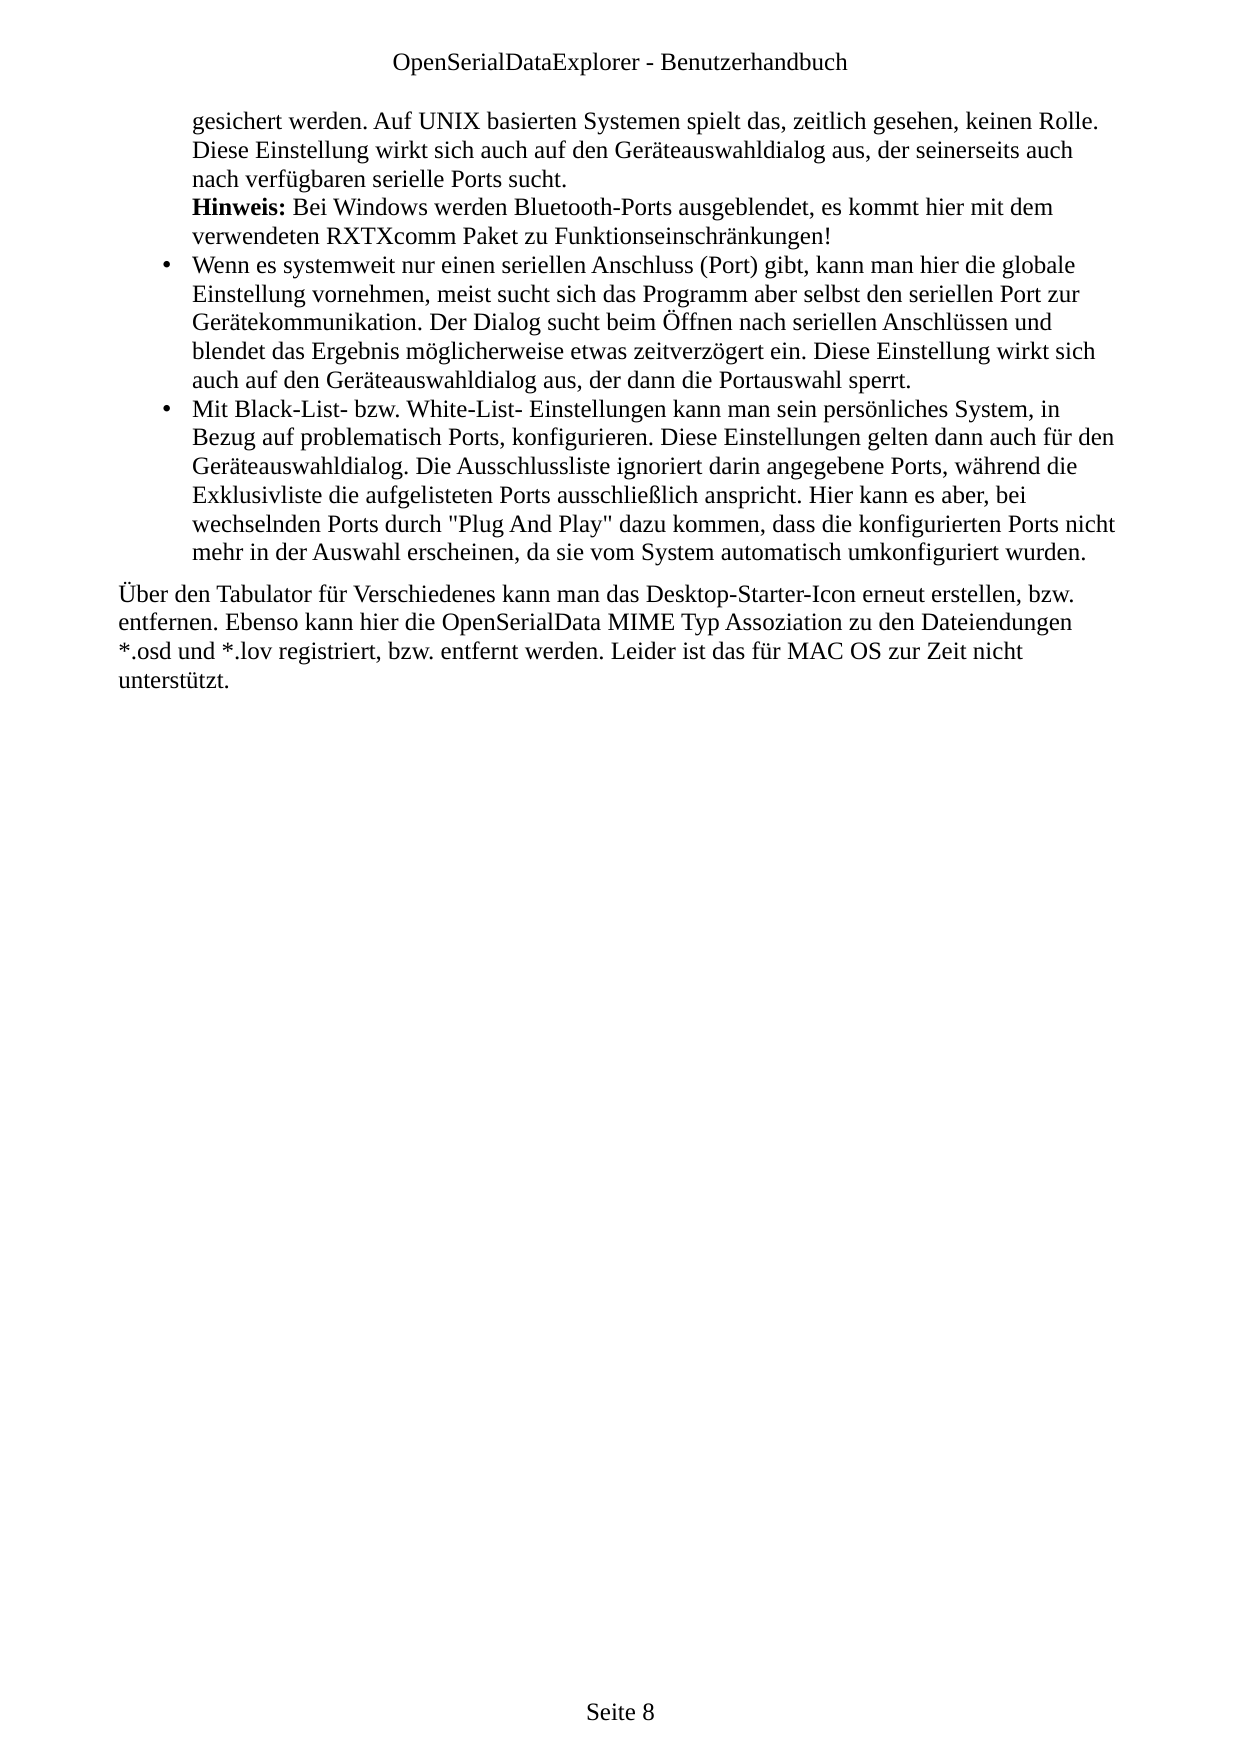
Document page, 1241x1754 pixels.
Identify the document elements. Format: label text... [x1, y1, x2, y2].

list Mit Black-List- bzw. White-List- Einstellungen kann man sein persönliches System, in Bezug auf problematisch Ports, konfigurieren. Diese Einstellungen gelten dann auch für den Geräteauswahldialog. Die Ausschlussliste ignoriert darin angegebene Ports, während die Exklusivliste die aufgelisteten Ports ausschließlich anspricht. Hier kann es aber, bei wechselnden Ports durch "Plug And Play" dazu kommen, dass die konfigurierten Ports nicht mehr in der Auswahl erscheinen, da sie vom System automatisch umkonfiguriert wurden. [162, 394, 1122, 566]
list gesichert werden. Auf UNIX basierten Systemen spielt das, zeitlich gesehen, keinen Rolle. Diese Einstellung wirkt sich auch auf den Geräteauswahldialog aus, der seinerseits auch nach verfügbaren serielle Ports sucht. Hinweis: Bei Windows werden Bluetooth-Ports ausgeblendet, es kommt hier mit dem verwendeten RXTXcomm Paket zu Funktionseinschränkungen! [162, 106, 1122, 250]
list Wenn es systemweit nur einen seriellen Anschluss (Port) gibt, kann man hier die globale Einstellung vornehmen, meist sucht sich das Programm aber selbst den seriellen Port zur Gerätekommunikation. Der Dialog sucht beim Öffnen nach seriellen Anschlüssen und blendet das Ergebnis möglicherweise etwas zeitverzögert ein. Diese Einstellung wirkt sich auch auf den Geräteauswahldialog aus, der dann die Portauswahl sperrt. [162, 250, 1122, 394]
text Über den Tabulator für Verschiedenes kann man das Desktop-Starter-Icon erneut erstellen, bzw. entfernen. Ebenso kann hier die OpenSerialData MIME Typ Assoziation zu den Dateiendungen *.osd und *.lov registriert, bzw. entfernt werden. Leider ist das für MAC OS zur Zeit nicht unterstützt. [118, 579, 1122, 694]
